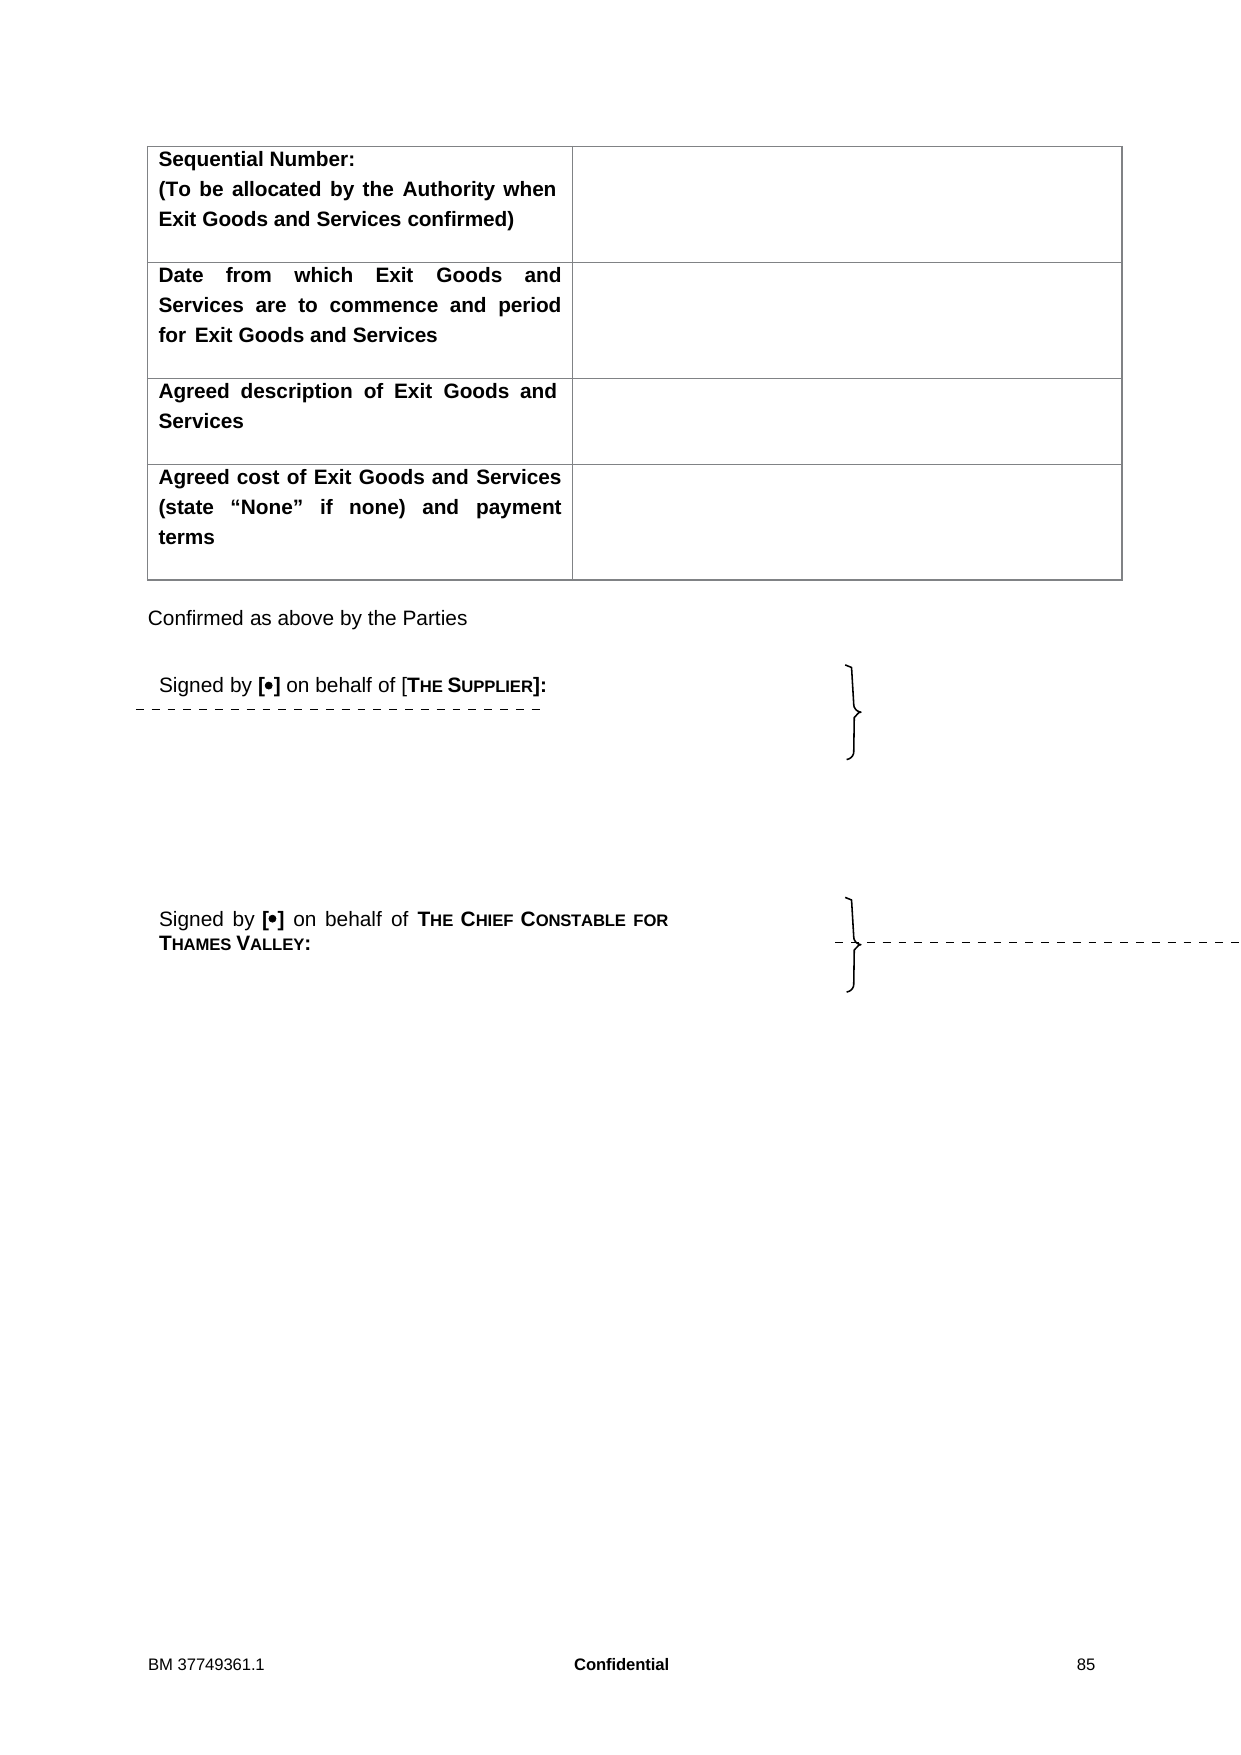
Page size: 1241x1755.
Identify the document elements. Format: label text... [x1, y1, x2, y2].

text Signed by [] on behalf of [THE SUPPLIER]: [159, 673, 852, 697]
table_cell [573, 379, 1121, 464]
table_cell Date from which Exit Goods and Services are to commence and period for Exit Goods and Services [148, 263, 572, 378]
table_header Sequential Number: (To be allocated by the Authority when Exit Goods and Services confirmed) [148, 147, 572, 262]
text Confirmed as above by the Parties [148, 606, 1161, 629]
table_cell [573, 465, 1121, 579]
text [853, 906, 1161, 931]
table_cell Agreed description of Exit Goods and Services [148, 379, 572, 464]
text THAMES VALLEY: [159, 931, 857, 955]
text [853, 673, 1161, 697]
table_cell [573, 263, 1121, 378]
table_cell Agreed cost of Exit Goods and Services (state “None” if none) and payment terms [148, 465, 572, 579]
text Signed by [] on behalf of THE CHIEF CONSTABLE FOR [159, 906, 852, 931]
table_header [573, 147, 1121, 262]
text [855, 931, 1161, 955]
